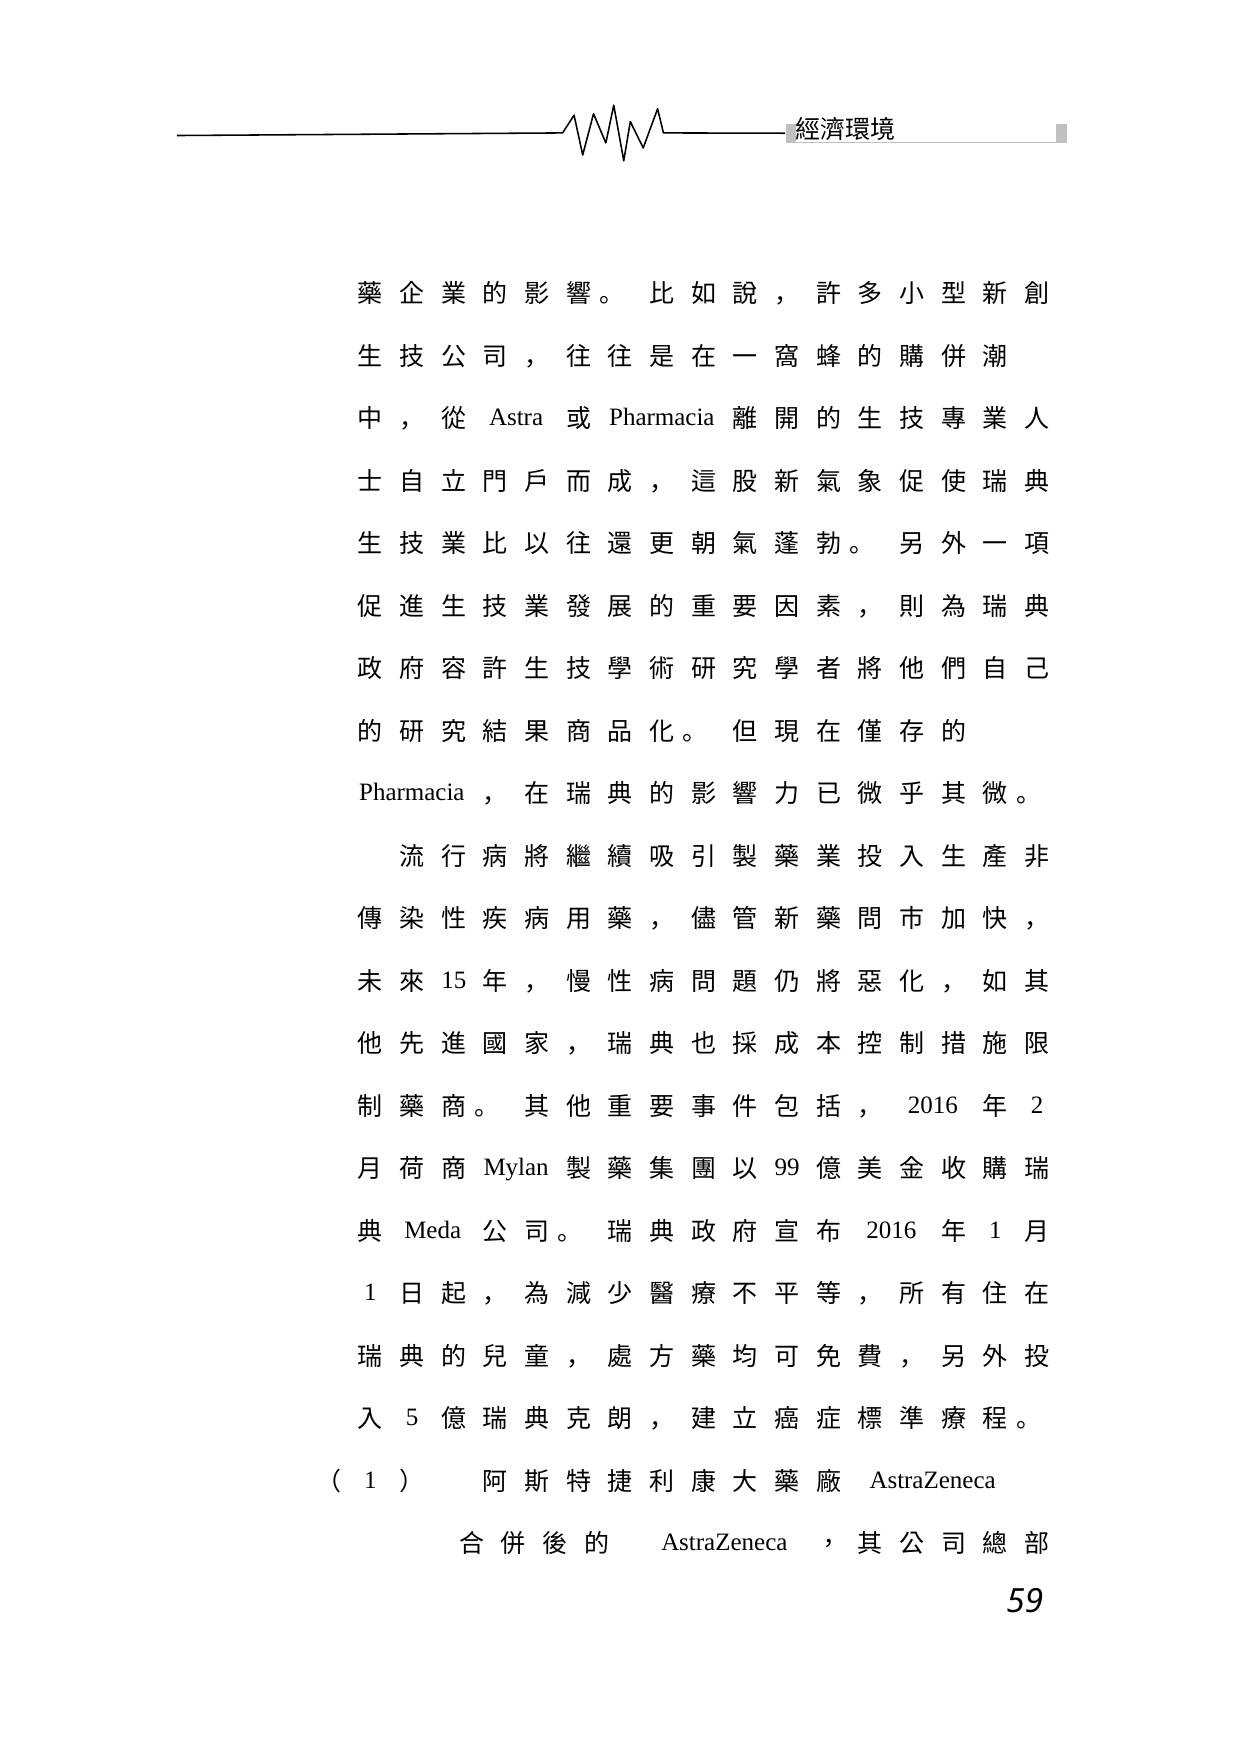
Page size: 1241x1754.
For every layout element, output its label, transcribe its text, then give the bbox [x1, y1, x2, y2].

text 合併後的AstraZeneca，其公司總部 [306, 1500, 1058, 1563]
text 藥企業的影響。比如說，許多小型新創生技公司，往往是在一窩蜂的購併潮中，從Astra或Pharmacia離開的生技專業人士自立門戶而成，這股新氣象促使瑞典生技業比以往還更朝氣蓬勃。另外一項促進生技業發展的重要因素，則為瑞典政府容許生技學術研究學者將他們自己的研究結果商品化。但現在僅存的Pharmacia，在瑞典的影響力已微乎其微。 [330, 250, 1058, 813]
text （1） 阿斯特捷利康大藥廠AstraZeneca [306, 1438, 1058, 1500]
text 流行病將繼續吸引製藥業投入生產非傳染性疾病用藥，儘管新藥問市加快，未來15年，慢性病問題仍將惡化，如其他先進國家，瑞典也採成本控制措施限制藥商。其他重要事件包括，2016年2月荷商Mylan製藥集團以99億美金收購瑞典Meda公司。瑞典政府宣布2016年1月1日起，為減少醫療不平等，所有住在瑞典的兒童，處方藥均可免費，另外投入5億瑞典克朗，建立癌症標準療程。 [330, 813, 1058, 1438]
